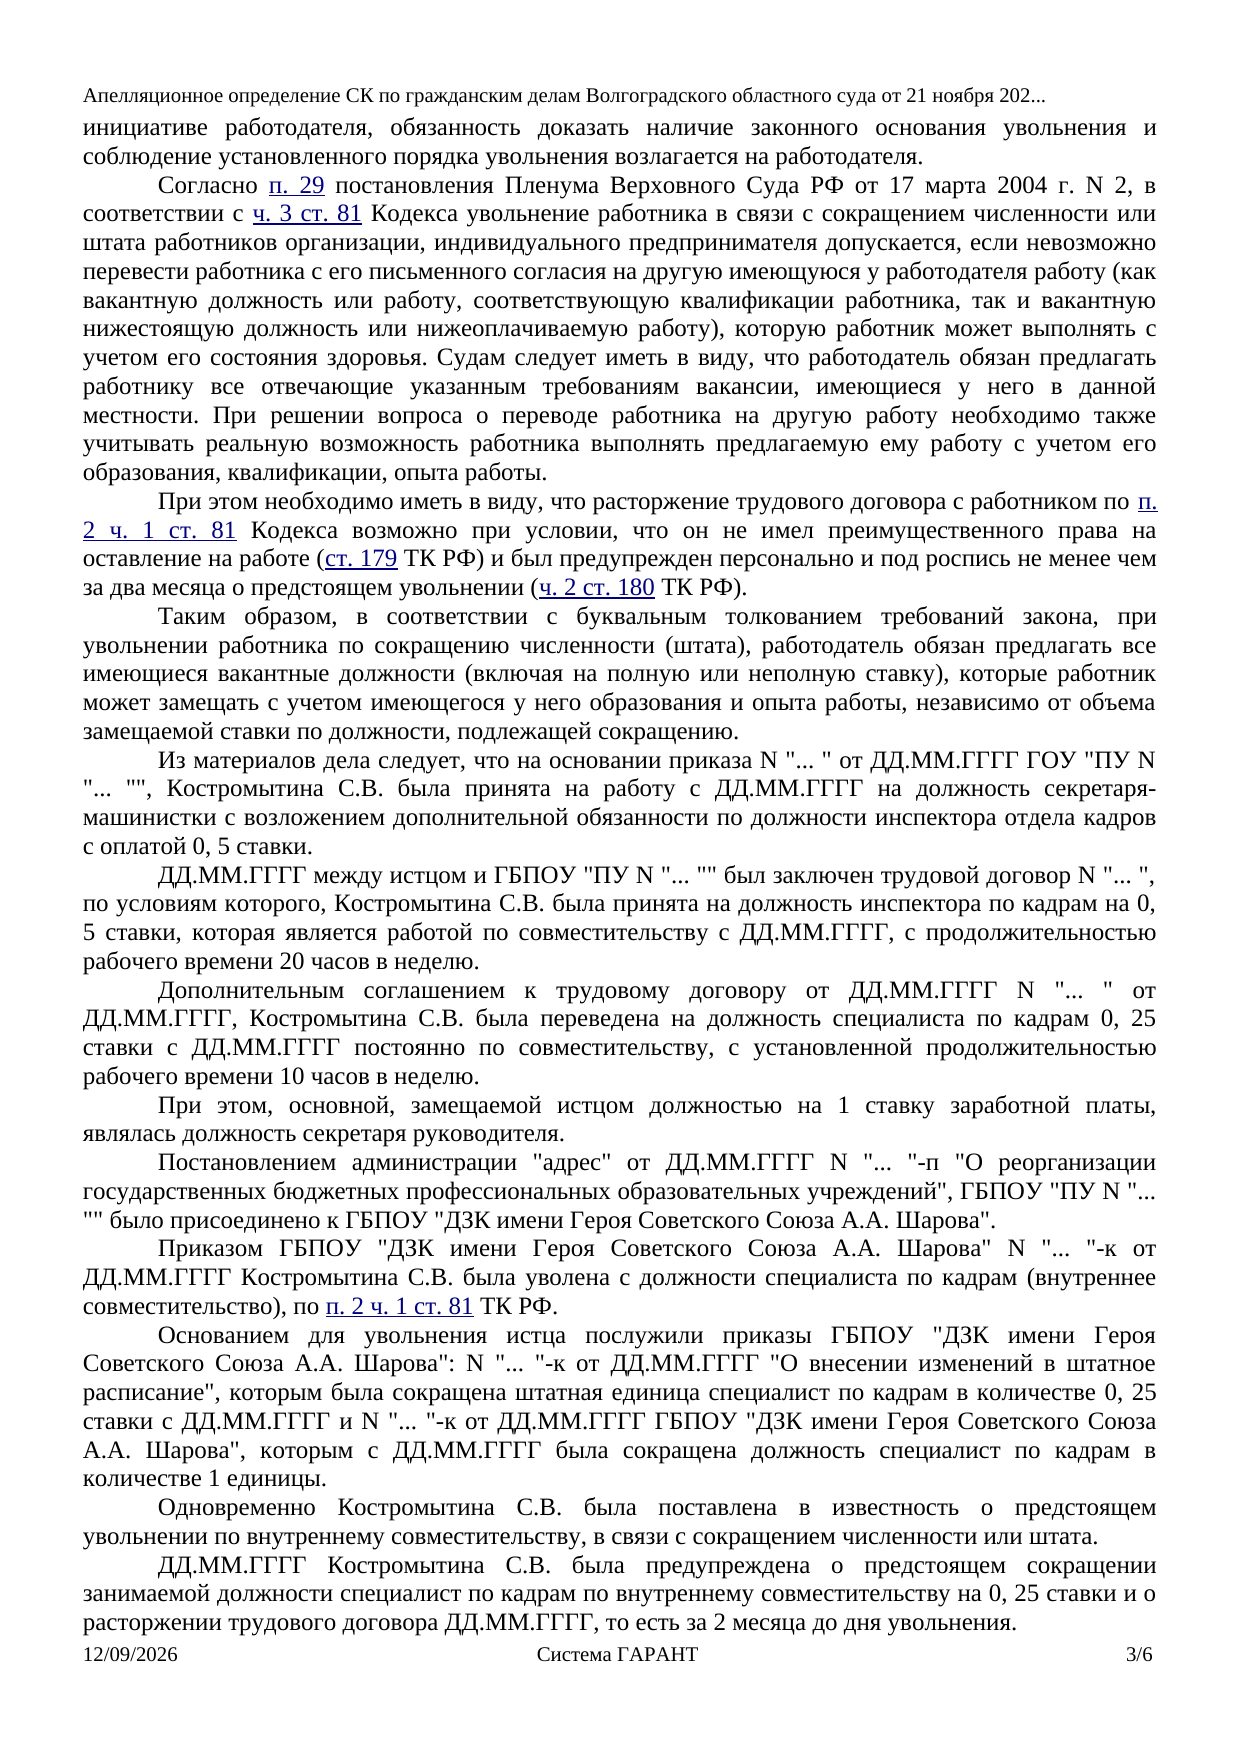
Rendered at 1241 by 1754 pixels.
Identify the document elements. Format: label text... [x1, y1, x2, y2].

text ДД.ММ.ГГГГ между истцом и ГБПОУ "ПУ N "... "" был заключен трудовой договор N "... ", по условиям которого, Костромытина С.В. была принята на должность инспектора по кадрам на 0, 5 ставки, которая является работой по совместительству с ДД.ММ.ГГГГ, с продолжительностью рабочего времени 20 часов в неделю. [83, 860, 1157, 975]
text Согласно п. 29 постановления Пленума Верховного Суда РФ от 17 марта 2004 г. N 2, в соответствии с ч. 3 ст. 81 Кодекса увольнение работника в связи с сокращением численности или штата работников организации, индивидуального предпринимателя допускается, если невозможно перевести работника с его письменного согласия на другую имеющуюся у работодателя работу (как вакантную должность или работу, соответствующую квалификации работника, так и вакантную нижестоящую должность или нижеоплачиваемую работу), которую работник может выполнять с учетом его состояния здоровья. Судам следует иметь в виду, что работодатель обязан предлагать работнику все отвечающие указанным требованиям вакансии, имеющиеся у него в данной местности. При решении вопроса о переводе работника на другую работу необходимо также учитывать реальную возможность работника выполнять предлагаемую ему работу с учетом его образования, квалификации, опыта работы. [83, 170, 1157, 486]
text Одновременно Костромытина С.В. была поставлена в известность о предстоящем увольнении по внутреннему совместительству, в связи с сокращением численности или штата. [83, 1492, 1157, 1550]
text Основанием для увольнения истца послужили приказы ГБПОУ "ДЗК имени Героя Советского Союза А.А. Шарова": N "... "-к от ДД.ММ.ГГГГ "О внесении изменений в штатное расписание", которым была сокращена штатная единица специалист по кадрам в количестве 0, 25 ставки с ДД.ММ.ГГГГ и N "... "-к от ДД.ММ.ГГГГ ГБПОУ "ДЗК имени Героя Советского Союза А.А. Шарова", которым с ДД.ММ.ГГГГ была сокращена должность специалист по кадрам в количестве 1 единицы. [83, 1320, 1157, 1492]
text При этом необходимо иметь в виду, что расторжение трудового договора с работником по п. 2 ч. 1 ст. 81 Кодекса возможно при условии, что он не имел преимущественного права на оставление на работе (ст. 179 ТК РФ) и был предупрежден персонально и под роспись не менее чем за два месяца о предстоящем увольнении (ч. 2 ст. 180 ТК РФ). [83, 486, 1157, 601]
text Приказом ГБПОУ "ДЗК имени Героя Советского Союза А.А. Шарова" N "... "-к от ДД.ММ.ГГГГ Костромытина С.В. была уволена с должности специалиста по кадрам (внутреннее совместительство), по п. 2 ч. 1 ст. 81 ТК РФ. [83, 1233, 1157, 1320]
text ДД.ММ.ГГГГ Костромытина С.В. была предупреждена о предстоящем сокращении занимаемой должности специалист по кадрам по внутреннему совместительству на 0, 25 ставки и о расторжении трудового договора ДД.ММ.ГГГГ, то есть за 2 месяца до дня увольнения. [83, 1550, 1157, 1636]
text Из материалов дела следует, что на основании приказа N "... " от ДД.ММ.ГГГГ ГОУ "ПУ N "... "", Костромытина С.В. была принята на работу с ДД.ММ.ГГГГ на должность секретаря-машинистки с возложением дополнительной обязанности по должности инспектора отдела кадров с оплатой 0, 5 ставки. [83, 745, 1157, 860]
text Дополнительным соглашением к трудовому договору от ДД.ММ.ГГГГ N "... " от ДД.ММ.ГГГГ, Костромытина С.В. была переведена на должность специалиста по кадрам 0, 25 ставки с ДД.ММ.ГГГГ постоянно по совместительству, с установленной продолжительностью рабочего времени 10 часов в неделю. [83, 975, 1157, 1090]
text Постановлением администрации "адрес" от ДД.ММ.ГГГГ N "... "-п "О реорганизации государственных бюджетных профессиональных образовательных учреждений", ГБПОУ "ПУ N "... "" было присоединено к ГБПОУ "ДЗК имени Героя Советского Союза А.А. Шарова". [83, 1147, 1157, 1233]
text инициативе работодателя, обязанность доказать наличие законного основания увольнения и соблюдение установленного порядка увольнения возлагается на работодателя. [83, 112, 1157, 170]
text Таким образом, в соответствии с буквальным толкованием требований закона, при увольнении работника по сокращению численности (штата), работодатель обязан предлагать все имеющиеся вакантные должности (включая на полную или неполную ставку), которые работник может замещать с учетом имеющегося у него образования и опыта работы, независимо от объема замещаемой ставки по должности, подлежащей сокращению. [83, 601, 1157, 745]
text При этом, основной, замещаемой истцом должностью на 1 ставку заработной платы, являлась должность секретаря руководителя. [83, 1090, 1157, 1147]
